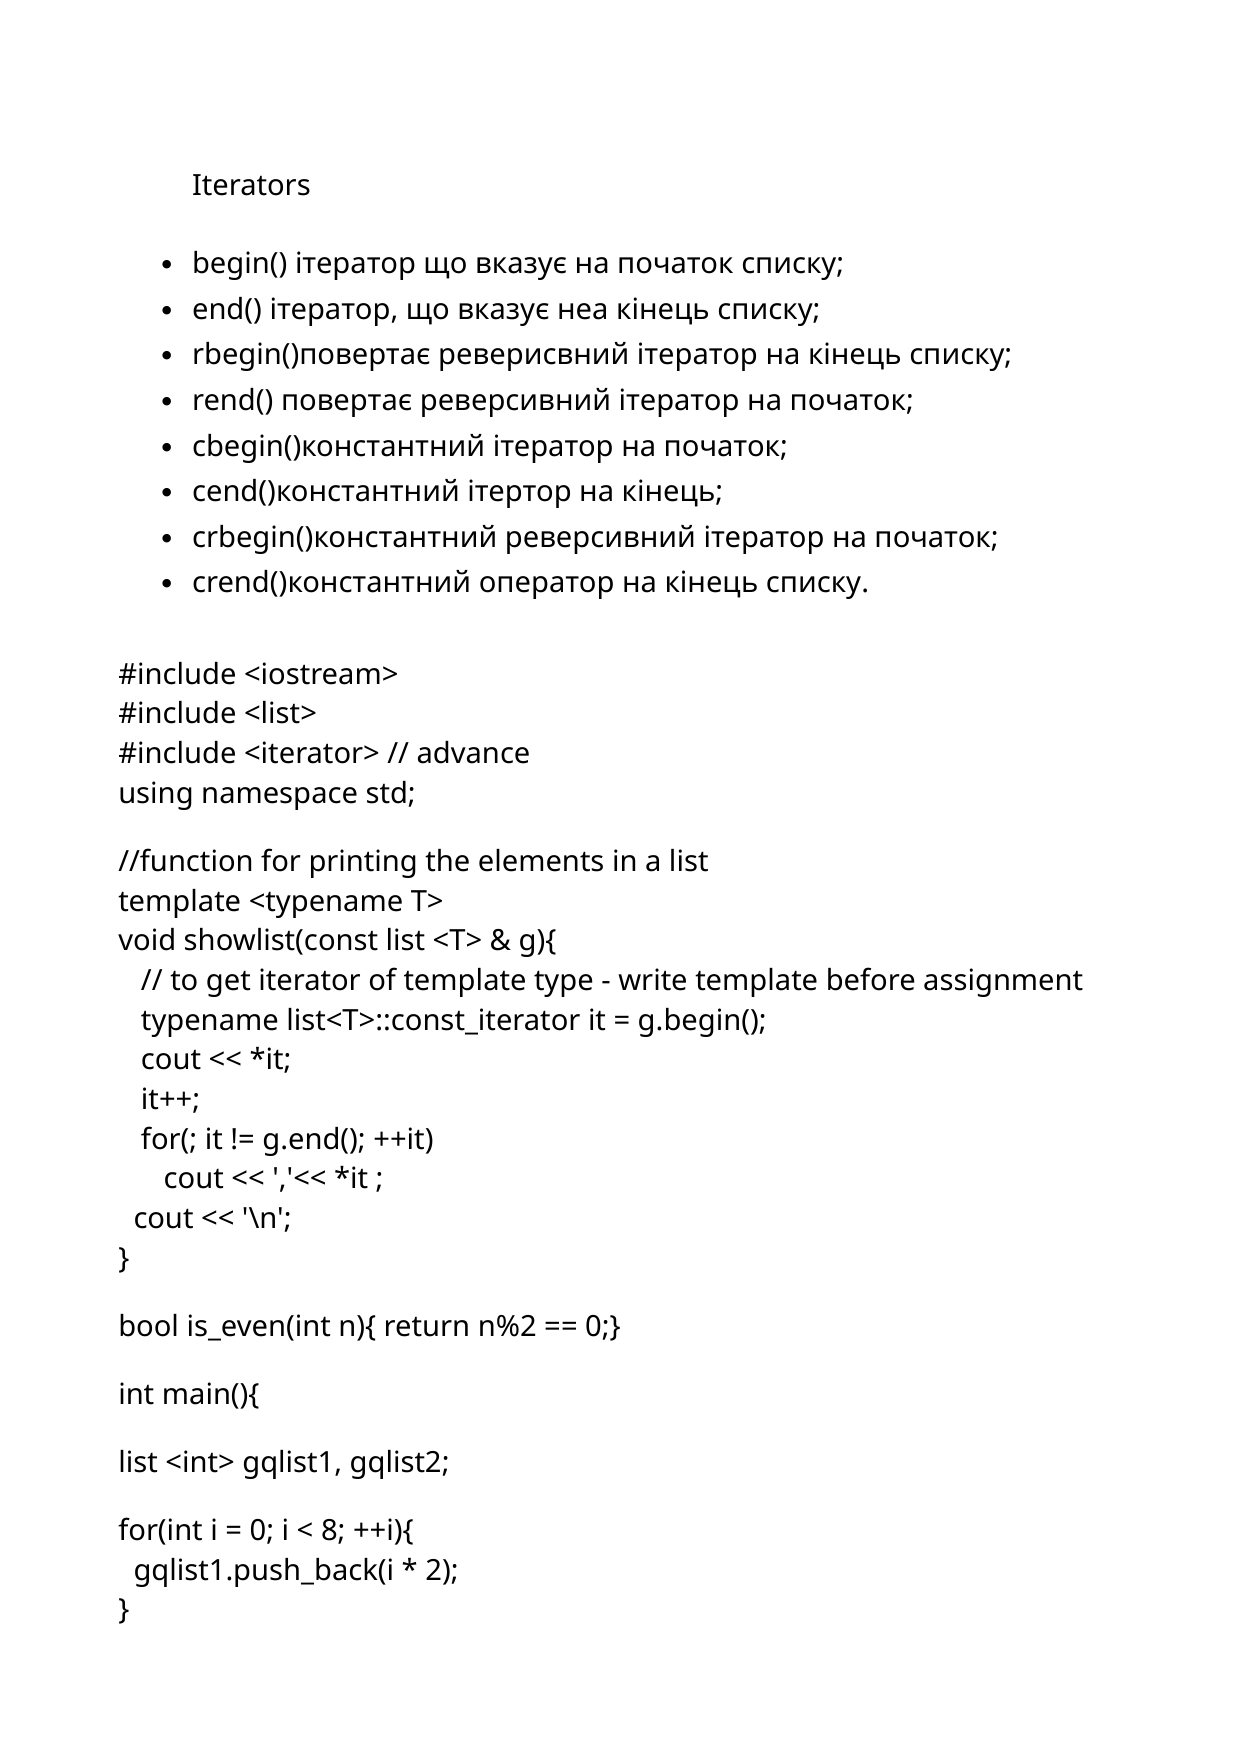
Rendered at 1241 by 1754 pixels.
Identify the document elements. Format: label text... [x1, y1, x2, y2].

text cout << '\n'; [118, 1197, 1122, 1237]
text #include <list> [118, 693, 1122, 732]
text // to get iterator of template type - write template before assignment [118, 959, 1122, 999]
text using namespace std; [118, 772, 1122, 812]
text for(int i = 0; i < 8; ++i){ [118, 1509, 1122, 1549]
list rbegin()повертає реверисвний ітератор на кінець списку; [162, 334, 1122, 373]
text bool is_even(int n){ return n%2 == 0;} [118, 1305, 1122, 1345]
text template <typename T> [118, 880, 1122, 919]
text int main(){ [118, 1373, 1122, 1413]
text cout << *it; [118, 1038, 1122, 1078]
text gqlist1.push_back(i * 2); [118, 1549, 1122, 1588]
text //function for printing the elements in a list [118, 840, 1122, 880]
text it++; [118, 1078, 1122, 1118]
text for(; it != g.end(); ++it) [118, 1118, 1122, 1158]
list crend()константний оператор на кінець списку. [162, 562, 1122, 601]
list end() ітератор, що вказує неа кінець списку; [162, 288, 1122, 328]
text void showlist(const list <T> & g){ [118, 919, 1122, 959]
text #include <iterator> // advance [118, 732, 1122, 772]
text cout << ','<< *it ; [118, 1158, 1122, 1197]
list rend() повертає реверсивний ітератор на початок; [162, 379, 1122, 419]
list crbegin()константний реверсивний ітератор на початок; [162, 516, 1122, 556]
text list <int> gqlist1, gqlist2; [118, 1441, 1122, 1481]
text #include <iostream> [118, 653, 1122, 693]
list cbegin()константний ітератор на початок; [162, 425, 1122, 464]
text typename list<T>::const_iterator it = g.begin(); [118, 999, 1122, 1038]
list begin() ітератор що вказує на початок списку; [162, 242, 1122, 282]
text Iterators [192, 164, 1122, 203]
text } [118, 1588, 1122, 1628]
list cend()константний ітертор на кінець; [162, 471, 1122, 510]
text } [118, 1237, 1122, 1277]
